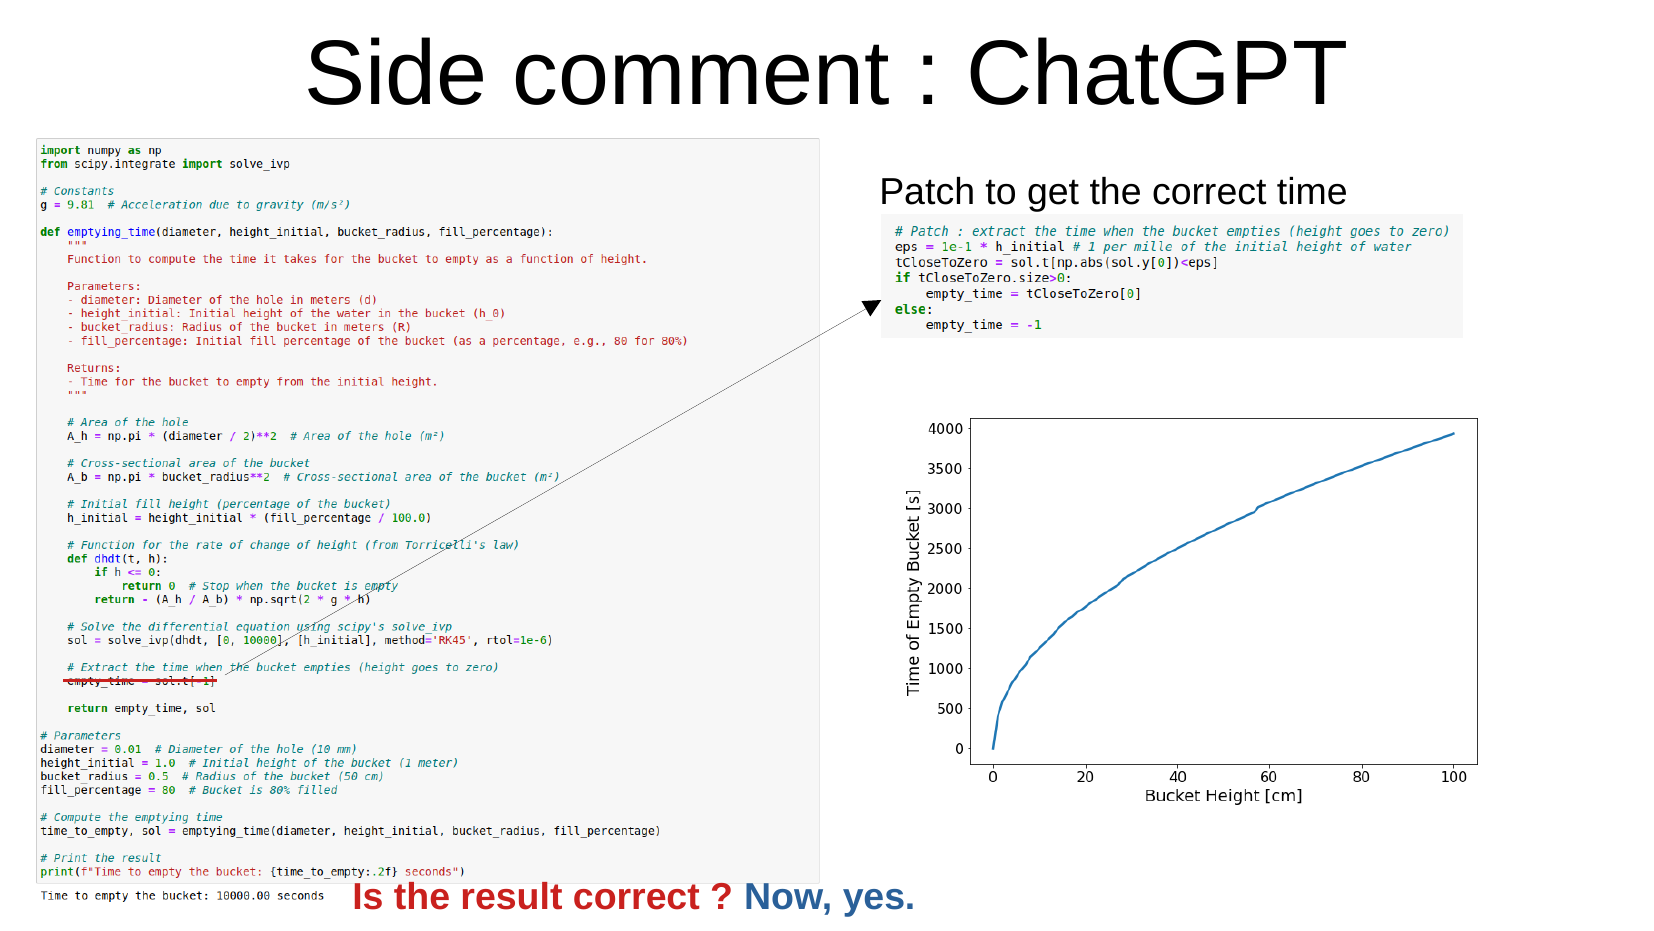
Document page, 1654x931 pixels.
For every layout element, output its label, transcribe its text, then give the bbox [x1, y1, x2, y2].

picture [881, 214, 1463, 338]
picture [31, 132, 824, 908]
text_box Patch to get the correct time [864, 163, 1428, 263]
title Side comment : ChatGPT [82, 0, 1571, 151]
picture [900, 412, 1482, 810]
text_box Is the result correct ? Now, yes. [337, 868, 938, 931]
